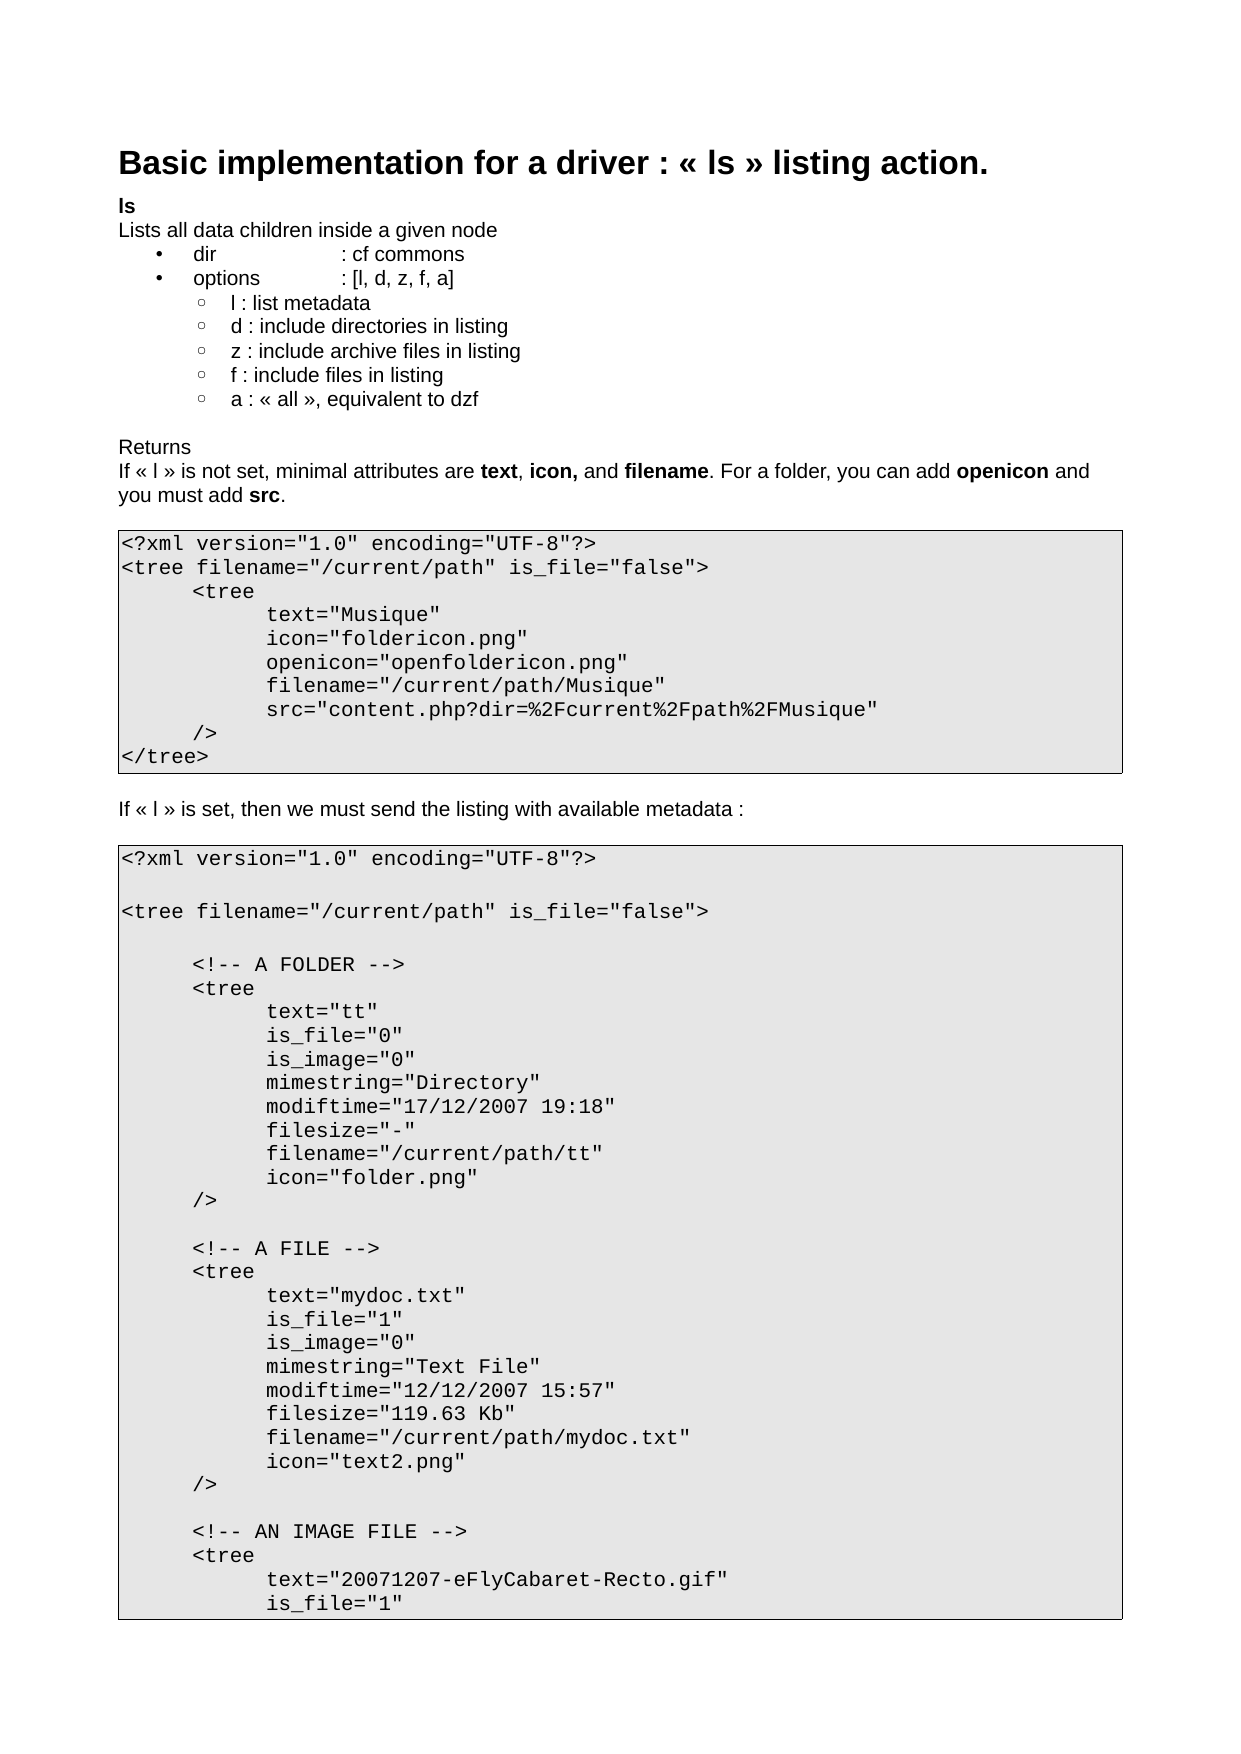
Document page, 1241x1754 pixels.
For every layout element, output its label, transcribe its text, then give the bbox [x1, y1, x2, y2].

text <!-- A FOLDER --> [119, 951, 1122, 975]
text mimestring="Directory" [119, 1069, 1122, 1093]
text icon="folder.png" [119, 1164, 1122, 1187]
text text="mydoc.txt" [119, 1282, 1122, 1306]
list f : include files in listing [193, 362, 1122, 387]
text <?xml version="1.0" encoding="UTF-8"?> [119, 531, 1122, 554]
list a : « all », equivalent to dzf [193, 387, 1122, 411]
text <tree [119, 975, 1122, 998]
text is_image="0" [119, 1046, 1122, 1069]
text <tree [119, 1542, 1122, 1566]
text modiftime="12/12/2007 15:57" [119, 1377, 1122, 1400]
text is_file="0" [119, 1022, 1122, 1046]
text icon="text2.png" [119, 1448, 1122, 1471]
text Returns [118, 434, 1122, 458]
text /> [119, 719, 1122, 743]
text <tree filename="/current/path" is_file="false"> [119, 898, 1122, 924]
text <!-- A FILE --> [119, 1235, 1122, 1258]
text is_file="1" [119, 1306, 1122, 1329]
text filesize="-" [119, 1117, 1122, 1140]
text filename="/current/path/mydoc.txt" [119, 1424, 1122, 1448]
list dir : cf commons [156, 242, 1122, 266]
text <tree filename="/current/path" is_file="false"> [119, 554, 1122, 578]
subtitle Basic implementation for a driver : « ls » listing action. [118, 143, 1122, 182]
text filesize="119.63 Kb" [119, 1400, 1122, 1424]
text If « l » is set, then we must send the listing with available metadata : [118, 797, 1122, 821]
text text="20071207-eFlyCabaret-Recto.gif" [119, 1566, 1122, 1589]
text <tree [119, 578, 1122, 601]
text filename="/current/path/tt" [119, 1140, 1122, 1164]
text Lists all data children inside a given node [118, 218, 1122, 242]
text mimestring="Text File" [119, 1353, 1122, 1377]
text <!-- AN IMAGE FILE --> [119, 1518, 1122, 1542]
text openicon="openfoldericon.png" [119, 649, 1122, 672]
text /> [119, 1471, 1122, 1495]
text is_file="1" [119, 1589, 1122, 1619]
text filename="/current/path/Musique" [119, 672, 1122, 696]
text /> [119, 1187, 1122, 1211]
text src="content.php?dir=%2Fcurrent%2Fpath%2FMusique" [119, 696, 1122, 719]
list l : list metadata [193, 290, 1122, 314]
text modiftime="17/12/2007 19:18" [119, 1093, 1122, 1117]
list z : include archive files in listing [193, 338, 1122, 362]
list d : include directories in listing [193, 314, 1122, 338]
text If « l » is not set, minimal attributes are text, icon, and filename. For a folder, you can add openicon and you must add src. [118, 458, 1122, 506]
text text="tt" [119, 998, 1122, 1022]
text </tree> [119, 743, 1122, 773]
text <tree [119, 1258, 1122, 1282]
text icon="foldericon.png" [119, 625, 1122, 649]
list options : [l, d, z, f, a] [156, 266, 1122, 290]
text is_image="0" [119, 1329, 1122, 1353]
text text="Musique" [119, 601, 1122, 625]
text ls [118, 194, 1122, 218]
text <?xml version="1.0" encoding="UTF-8"?> [119, 846, 1122, 871]
